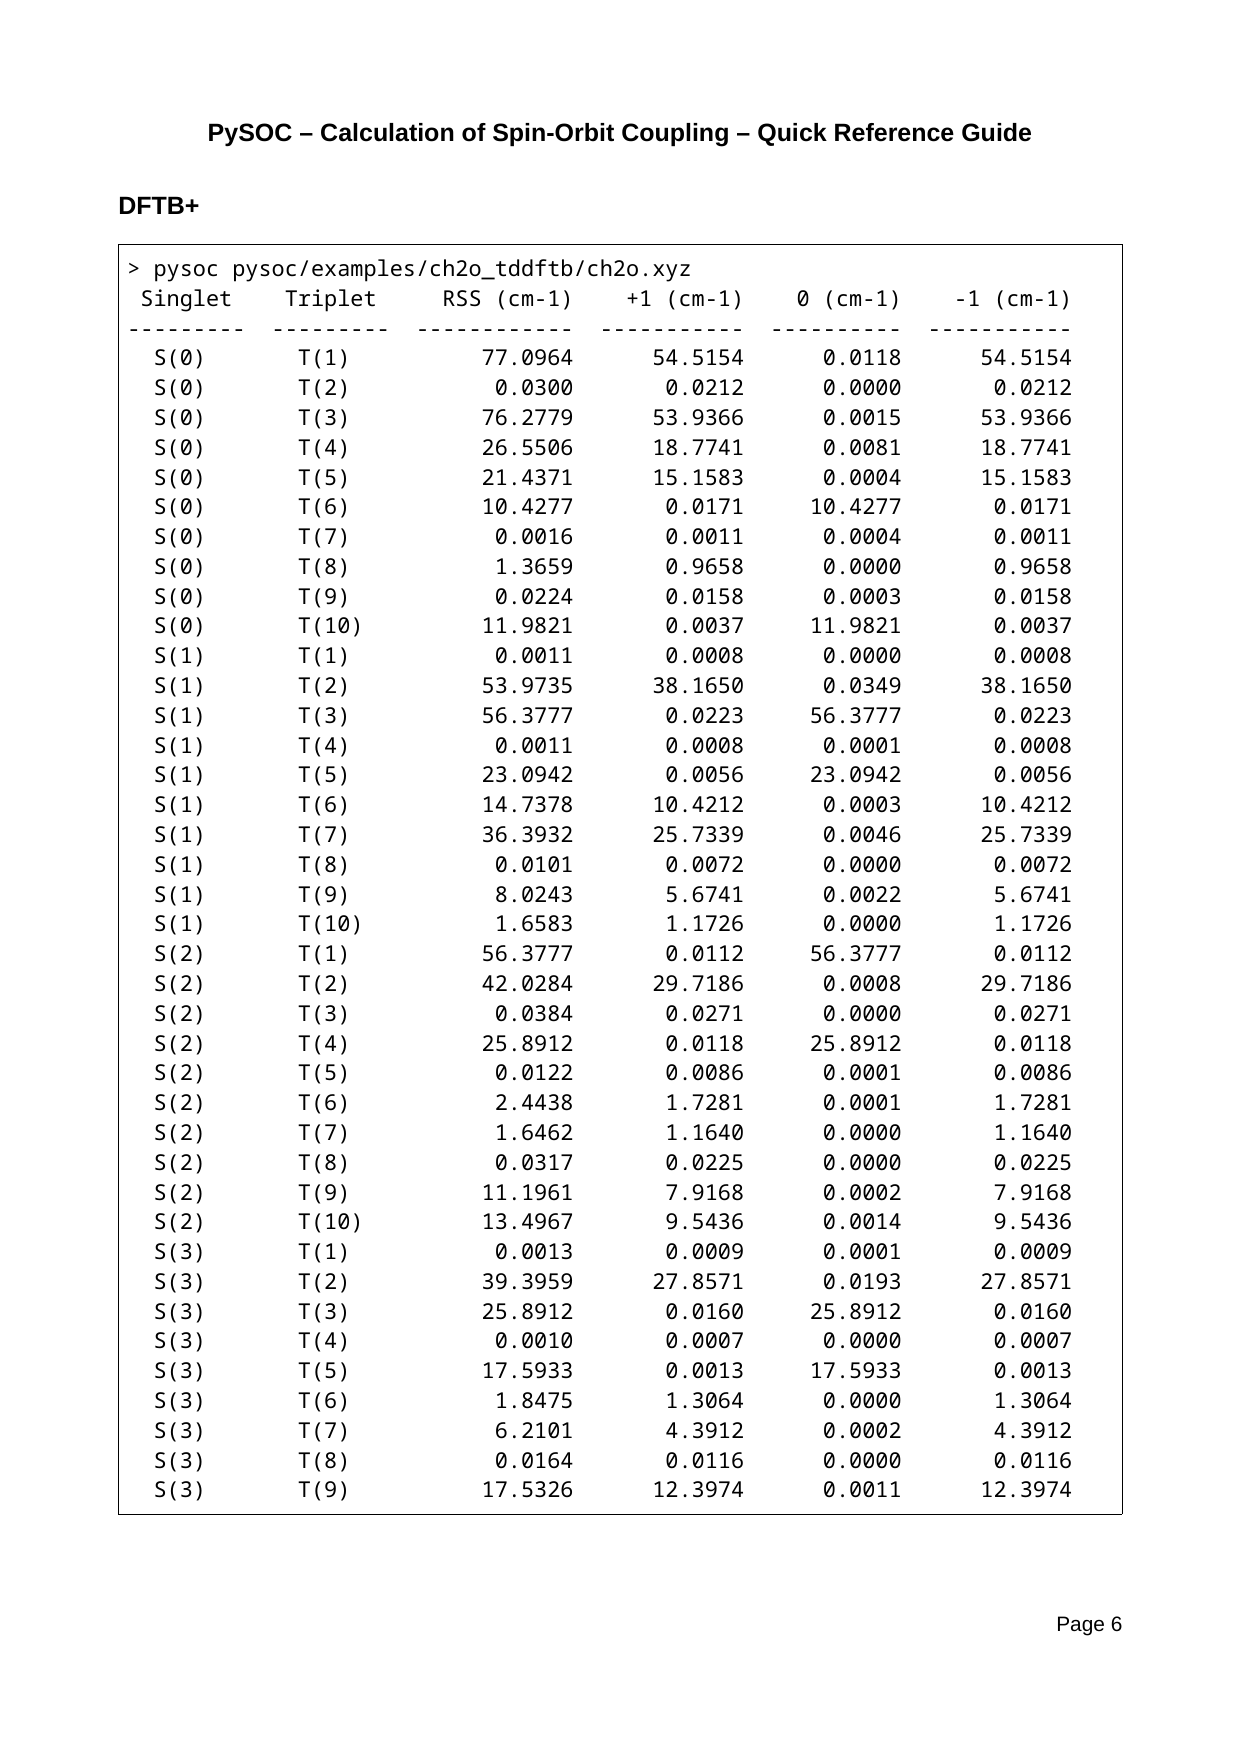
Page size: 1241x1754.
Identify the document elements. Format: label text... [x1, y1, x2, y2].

text S(2) T(3) 0.0384 0.0271 0.0000 0.0271 [127, 998, 1113, 1028]
text S(3) T(8) 0.0164 0.0116 0.0000 0.0116 [127, 1445, 1113, 1474]
text S(3) T(7) 6.2101 4.3912 0.0002 4.3912 [127, 1415, 1113, 1445]
text S(1) T(8) 0.0101 0.0072 0.0000 0.0072 [127, 849, 1113, 879]
text S(1) T(3) 56.3777 0.0223 56.3777 0.0223 [127, 700, 1113, 730]
text S(2) T(4) 25.8912 0.0118 25.8912 0.0118 [127, 1028, 1113, 1057]
text S(3) T(5) 17.5933 0.0013 17.5933 0.0013 [127, 1355, 1113, 1385]
text S(2) T(9) 11.1961 7.9168 0.0002 7.9168 [127, 1177, 1113, 1206]
text S(1) T(10) 1.6583 1.1726 0.0000 1.1726 [127, 908, 1113, 938]
text S(0) T(1) 77.0964 54.5154 0.0118 54.5154 [127, 342, 1113, 372]
subtitle DFTB+ [118, 191, 1122, 220]
text S(3) T(3) 25.8912 0.0160 25.8912 0.0160 [127, 1296, 1113, 1326]
text S(1) T(6) 14.7378 10.4212 0.0003 10.4212 [127, 789, 1113, 819]
text S(0) T(9) 0.0224 0.0158 0.0003 0.0158 [127, 581, 1113, 611]
text S(2) T(6) 2.4438 1.7281 0.0001 1.7281 [127, 1087, 1113, 1117]
text S(1) T(9) 8.0243 5.6741 0.0022 5.6741 [127, 879, 1113, 908]
text > pysoc pysoc/examples/ch2o_tddftb/ch2o.xyz [127, 253, 1113, 283]
text S(0) T(10) 11.9821 0.0037 11.9821 0.0037 [127, 611, 1113, 640]
text S(1) T(4) 0.0011 0.0008 0.0001 0.0008 [127, 730, 1113, 759]
text S(2) T(2) 42.0284 29.7186 0.0008 29.7186 [127, 968, 1113, 998]
text S(0) T(4) 26.5506 18.7741 0.0081 18.7741 [127, 432, 1113, 462]
text S(2) T(1) 56.3777 0.0112 56.3777 0.0112 [127, 938, 1113, 968]
text S(3) T(1) 0.0013 0.0009 0.0001 0.0009 [127, 1236, 1113, 1266]
text S(1) T(2) 53.9735 38.1650 0.0349 38.1650 [127, 670, 1113, 700]
text S(2) T(5) 0.0122 0.0086 0.0001 0.0086 [127, 1057, 1113, 1087]
text S(0) T(2) 0.0300 0.0212 0.0000 0.0212 [127, 372, 1113, 402]
text S(3) T(2) 39.3959 27.8571 0.0193 27.8571 [127, 1266, 1113, 1296]
text S(0) T(5) 21.4371 15.1583 0.0004 15.1583 [127, 462, 1113, 491]
text S(3) T(6) 1.8475 1.3064 0.0000 1.3064 [127, 1385, 1113, 1415]
text S(2) T(7) 1.6462 1.1640 0.0000 1.1640 [127, 1117, 1113, 1147]
text S(0) T(3) 76.2779 53.9366 0.0015 53.9366 [127, 402, 1113, 432]
text S(1) T(5) 23.0942 0.0056 23.0942 0.0056 [127, 759, 1113, 789]
text Singlet Triplet RSS (cm-1) +1 (cm-1) 0 (cm-1) -1 (cm-1) [127, 283, 1113, 313]
text S(3) T(9) 17.5326 12.3974 0.0011 12.3974 [127, 1474, 1113, 1504]
text S(2) T(10) 13.4967 9.5436 0.0014 9.5436 [127, 1206, 1113, 1236]
text S(1) T(7) 36.3932 25.7339 0.0046 25.7339 [127, 819, 1113, 849]
text S(0) T(8) 1.3659 0.9658 0.0000 0.9658 [127, 551, 1113, 581]
text --------- --------- ------------ ----------- ---------- ----------- [127, 313, 1113, 342]
text S(3) T(4) 0.0010 0.0007 0.0000 0.0007 [127, 1326, 1113, 1355]
text S(2) T(8) 0.0317 0.0225 0.0000 0.0225 [127, 1147, 1113, 1177]
text S(0) T(7) 0.0016 0.0011 0.0004 0.0011 [127, 521, 1113, 551]
text S(1) T(1) 0.0011 0.0008 0.0000 0.0008 [127, 640, 1113, 670]
text S(0) T(6) 10.4277 0.0171 10.4277 0.0171 [127, 491, 1113, 521]
